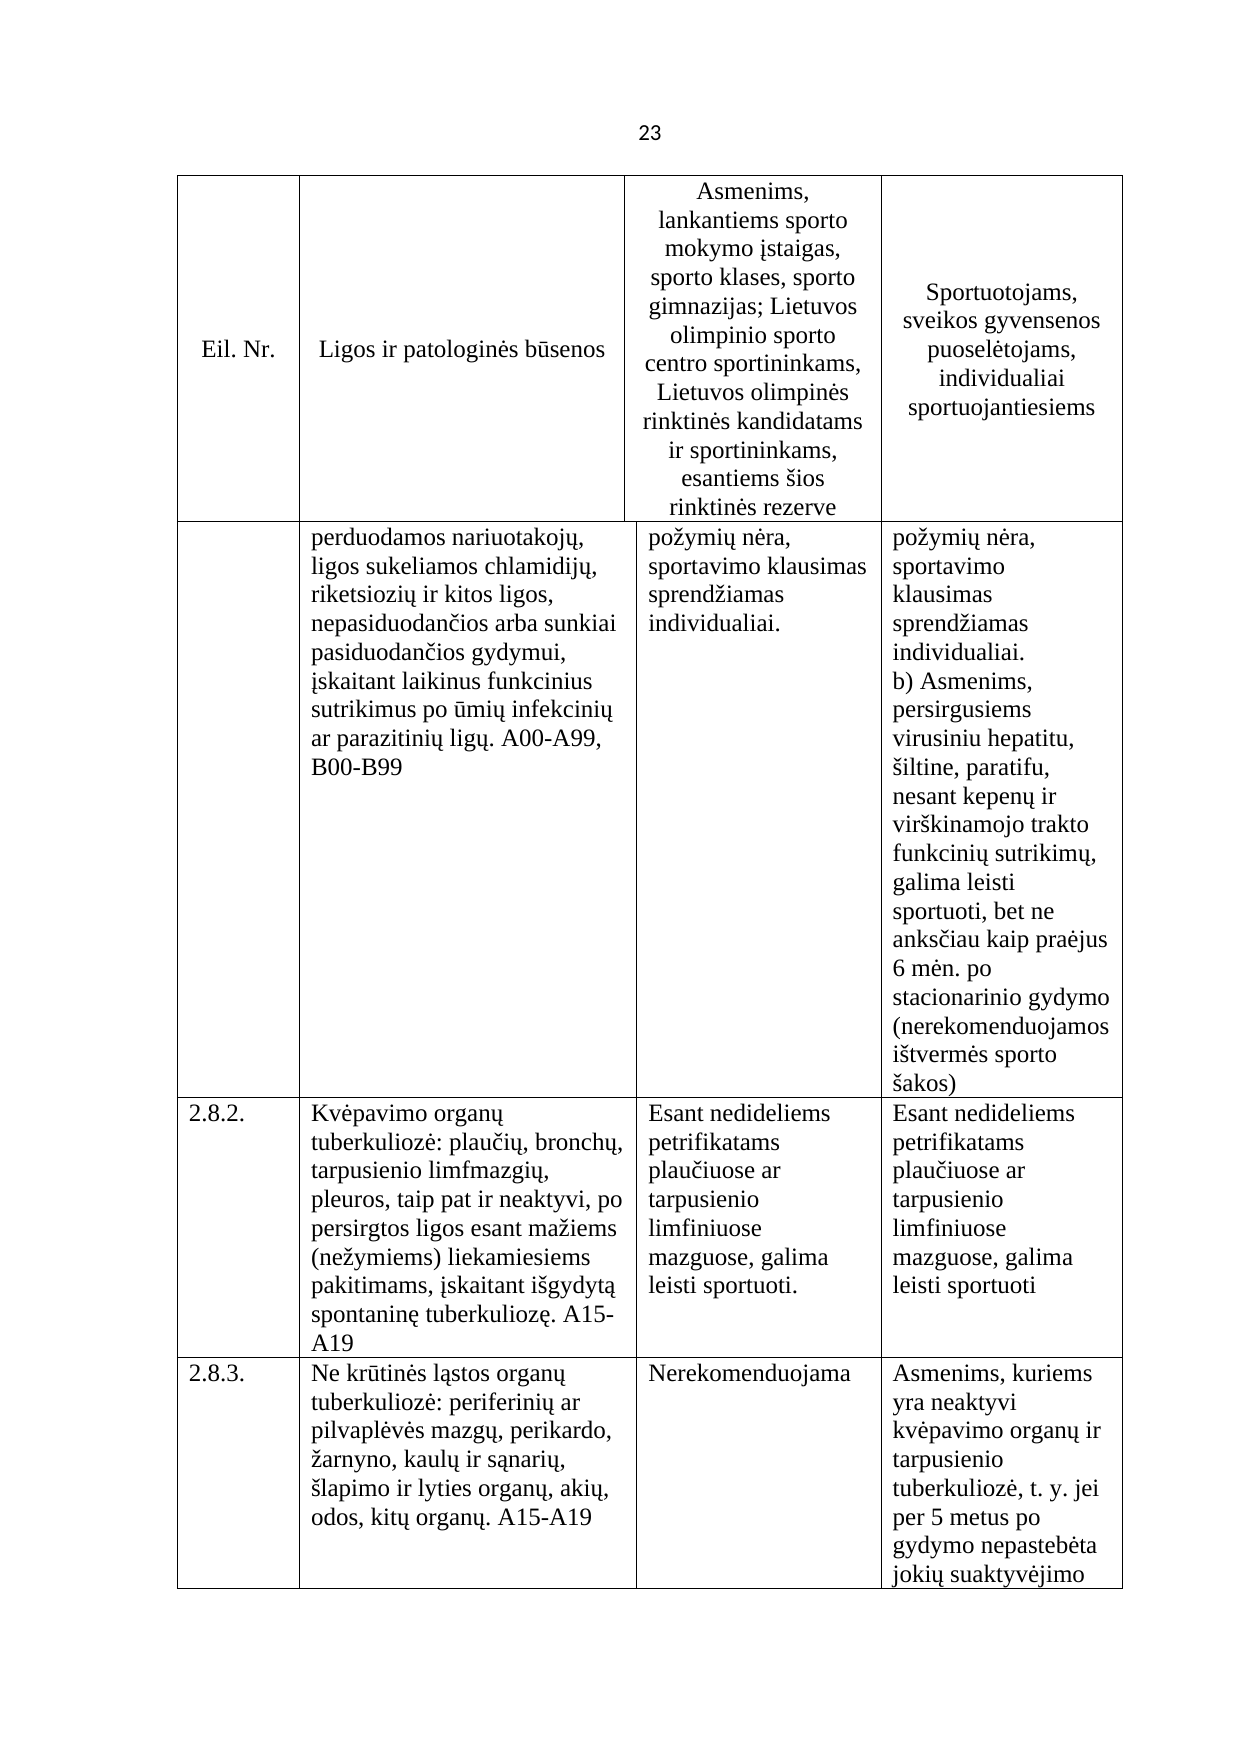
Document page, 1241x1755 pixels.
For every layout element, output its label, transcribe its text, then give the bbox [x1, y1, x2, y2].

table_cell Nerekomenduojama [637, 1358, 881, 1588]
table_cell [178, 522, 299, 1097]
table_cell 2.8.3. [178, 1358, 299, 1588]
table_cell Esant nedideliems petrifikatams plaučiuose ar tarpusienio limfiniuose mazguose, galima leisti sportuoti. [637, 1098, 881, 1357]
table_cell Esant nedideliems petrifikatams plaučiuose ar tarpusienio limfiniuose mazguose, galima leisti sportuoti [882, 1098, 1122, 1357]
table_cell požymių nėra, sportavimo klausimas sprendžiamas individualiai. [637, 522, 881, 1097]
table_header Ligos ir patologinės būsenos [300, 176, 624, 521]
table_cell Ne krūtinės ląstos organų tuberkuliozė: periferinių ar pilvaplėvės mazgų, perikardo, žarnyno, kaulų ir sąnarių, šlapimo ir lyties organų, akių, odos, kitų organų. A15-A19 [300, 1358, 636, 1588]
table_header Eil. Nr. [178, 176, 299, 521]
table_cell požymių nėra, sportavimo klausimas sprendžiamas individualiai. b) Asmenims, persirgusiems virusiniu hepatitu, šiltine, paratifu, nesant kepenų ir virškinamojo trakto funkcinių sutrikimų, galima leisti sportuoti, bet ne anksčiau kaip praėjus 6 mėn. po stacionarinio gydymo (nerekomenduojamos ištvermės sporto šakos) [882, 522, 1122, 1097]
table_header Asmenims, lankantiems sporto mokymo įstaigas, sporto klases, sporto gimnazijas; Lietuvos olimpinio sporto centro sportininkams, Lietuvos olimpinės rinktinės kandidatams ir sportininkams, esantiems šios rinktinės rezerve [625, 176, 881, 521]
table_cell perduodamos nariuotakojų, ligos sukeliamos chlamidijų, riketsiozių ir kitos ligos, nepasiduodančios arba sunkiai pasiduodančios gydymui, įskaitant laikinus funkcinius sutrikimus po ūmių infekcinių ar parazitinių ligų. A00-A99, B00-B99 [300, 522, 636, 1097]
table_cell Kvėpavimo organų tuberkuliozė: plaučių, bronchų, tarpusienio limfmazgių, pleuros, taip pat ir neaktyvi, po persirgtos ligos esant mažiems (nežymiems) liekamiesiems pakitimams, įskaitant išgydytą spontaninę tuberkuliozę. A15-A19 [300, 1098, 636, 1357]
table_cell Asmenims, kuriems yra neaktyvi kvėpavimo organų ir tarpusienio tuberkuliozė, t. y. jei per 5 metus po gydymo nepastebėta jokių suaktyvėjimo [882, 1358, 1122, 1588]
table_cell 2.8.2. [178, 1098, 299, 1357]
table_header Sportuotojams, sveikos gyvensenos puoselėtojams, individualiai sportuojantiesiems [882, 176, 1122, 521]
